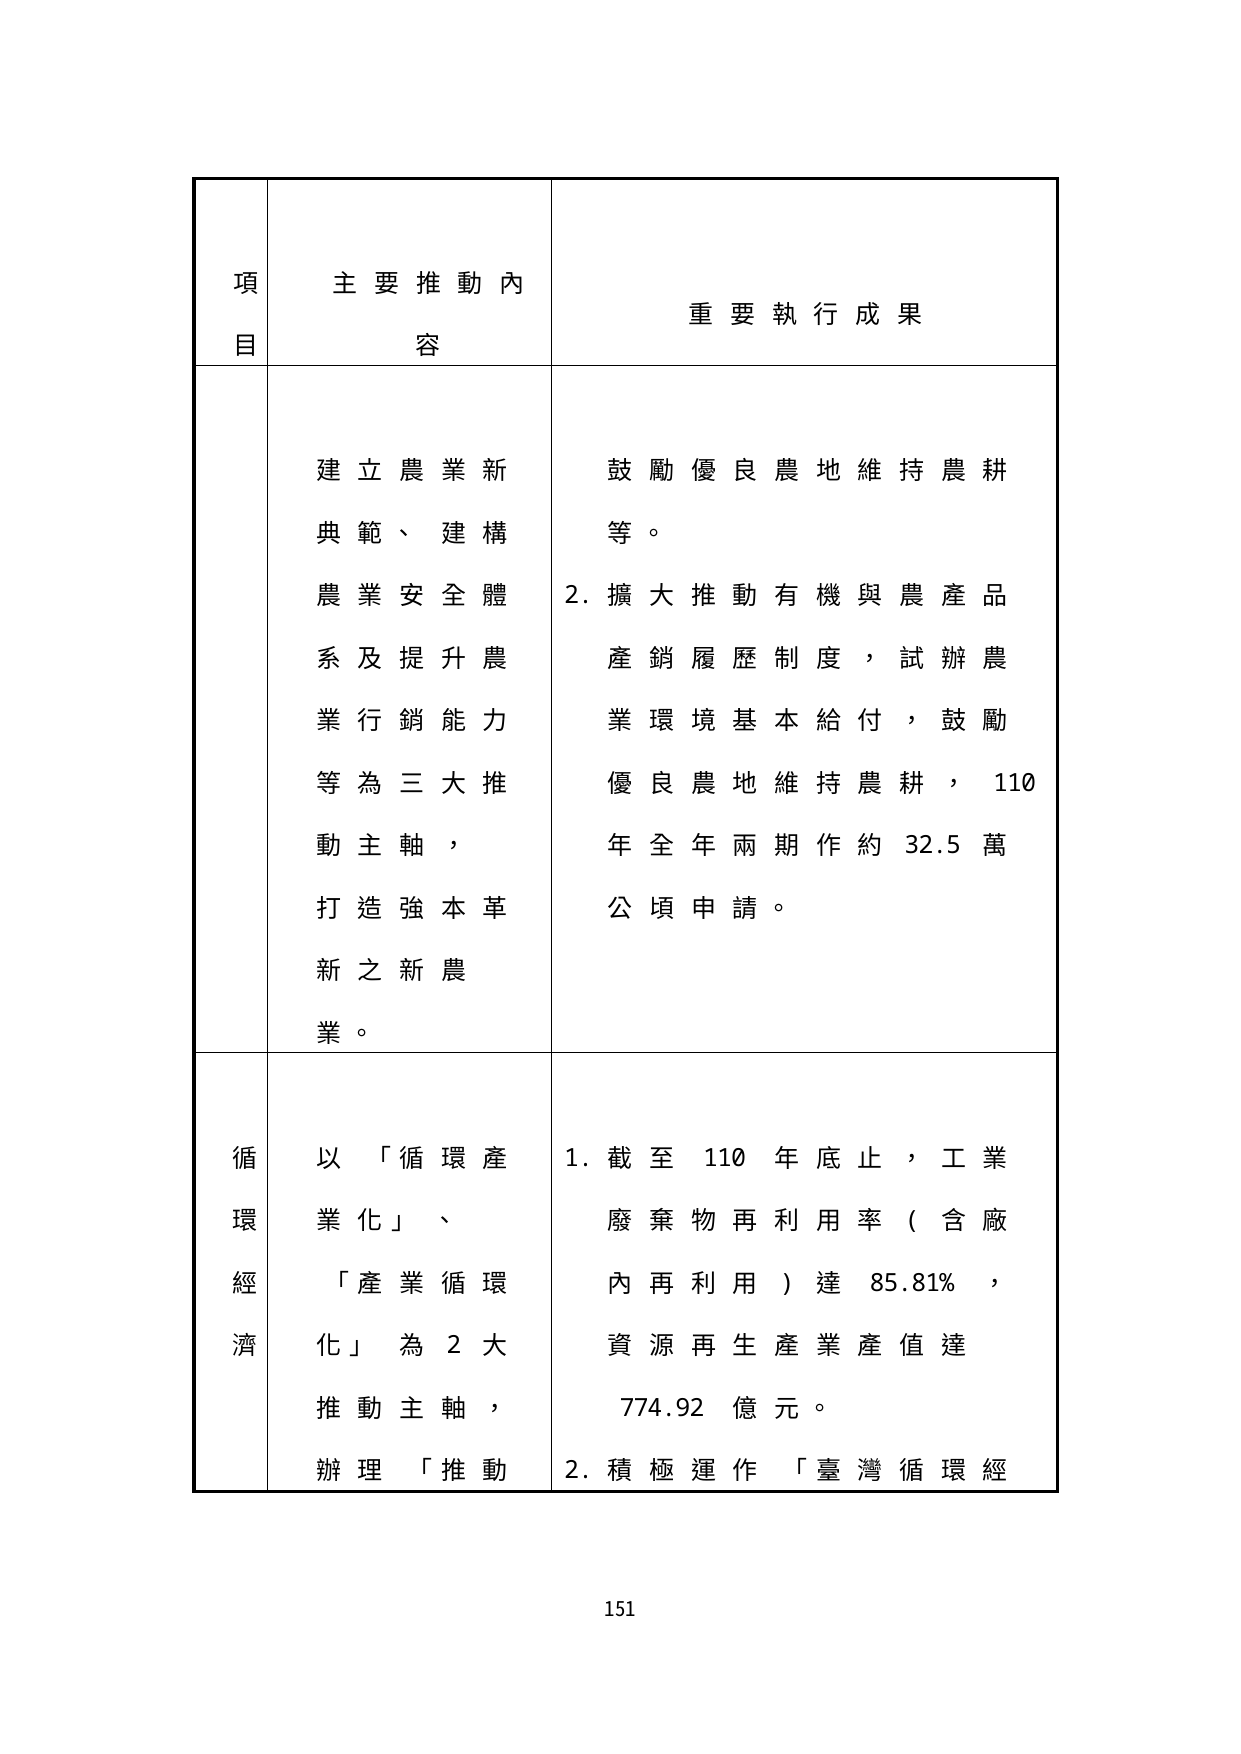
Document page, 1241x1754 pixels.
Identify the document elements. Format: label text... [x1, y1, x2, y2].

table_header 項目 [196, 180, 267, 365]
table_cell 以「循環產業化」、「產業循環化」為2大推動主軸，辦理「推動 [268, 1053, 551, 1490]
table_cell 1.截至110年底止，工業廢棄物再利用率(含廠內再利用)達85.81%，資源再生產業產值達774.92億元。 2.積極運作「臺灣循環經 [552, 1053, 1056, 1490]
table_cell 建立農業新典範、建構農業安全體系及提升農業行銷能力等為三大推動主軸， 打造強本革新之新農業。 [268, 366, 551, 1052]
table_cell 鼓勵優良農地維持農耕等。 2.擴大推動有機與農產品產銷履歷制度，試辦農業環境基本給付，鼓勵優良農地維持農耕，110年全年兩期作約32.5萬公頃申請。 [552, 366, 1056, 1052]
table_cell [196, 366, 267, 1052]
table_header 重要執行成果 [552, 180, 1056, 365]
table_header 主要推動內容 [268, 180, 551, 365]
table_cell 循環經濟 [196, 1053, 267, 1490]
